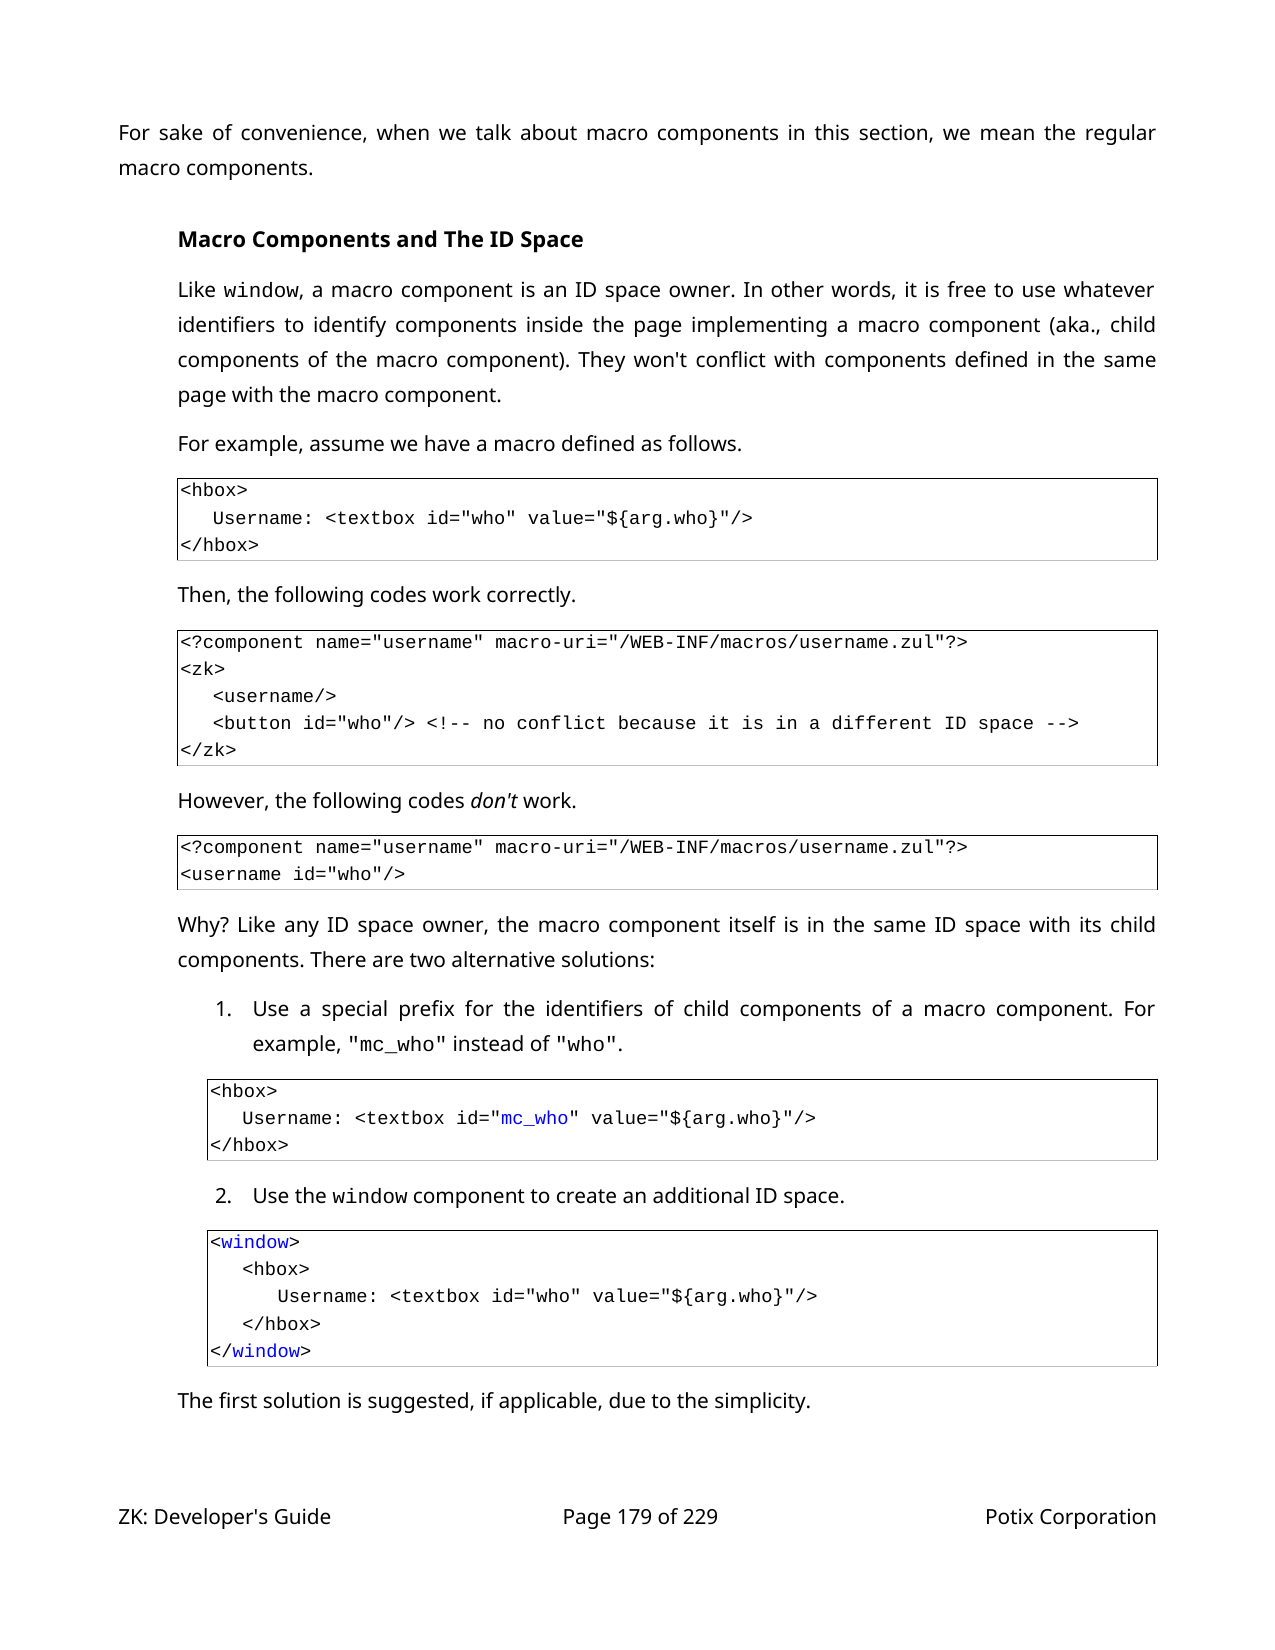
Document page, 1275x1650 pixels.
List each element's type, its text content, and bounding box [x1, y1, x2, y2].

text Why? Like any ID space owner, the macro component itself is in the same ID space with its child components. There are two alternative solutions: [177, 910, 1157, 973]
text </zk> [178, 738, 1157, 765]
text <username id="who"/> [178, 862, 1157, 889]
text Then, the following codes work correctly. [177, 581, 1157, 609]
text <username/> [178, 684, 1157, 708]
text <hbox> [208, 1080, 1157, 1103]
text For sake of convenience, when we talk about macro components in this section, we mean the regular macro components. [118, 118, 1157, 182]
text <zk> [178, 657, 1157, 681]
list Use the window component to create an additional ID space. [215, 1181, 1157, 1209]
text </window> [208, 1339, 1157, 1366]
text <hbox> [178, 479, 1157, 503]
text <?component name="username" macro-uri="/WEB-INF/macros/username.zul"?> [178, 836, 1157, 859]
text Username: <textbox id="who" value="${arg.who}"/> [208, 1284, 1157, 1309]
text <hbox> [208, 1257, 1157, 1281]
text Username: <textbox id="who" value="${arg.who}"/> [178, 506, 1157, 530]
text </hbox> [178, 533, 1157, 560]
text <window> [208, 1231, 1157, 1254]
text Username: <textbox id="mc_who" value="${arg.who}"/> [208, 1106, 1157, 1130]
subtitle Macro Components and The ID Space [177, 224, 1157, 254]
list Use a special prefix for the identifiers of child components of a macro component. For example, "mc_who" instead of "who". [215, 994, 1157, 1058]
text <button id="who"/> <!-- no conflict because it is in a different ID space --> [178, 711, 1157, 735]
text For example, assume we have a macro defined as follows. [177, 429, 1157, 458]
text </hbox> [208, 1312, 1157, 1336]
text </hbox> [208, 1133, 1157, 1160]
text <?component name="username" macro-uri="/WEB-INF/macros/username.zul"?> [178, 631, 1157, 654]
text However, the following codes don't work. [177, 786, 1157, 814]
text The first solution is suggested, if applicable, due to the simplicity. [177, 1387, 1157, 1415]
text Like window, a macro component is an ID space owner. In other words, it is free to use whatever identifiers to identify components inside the page implementing a macro component (aka., child components of the macro component). They won't conflict with components defined in the same page with the macro component. [177, 275, 1157, 409]
